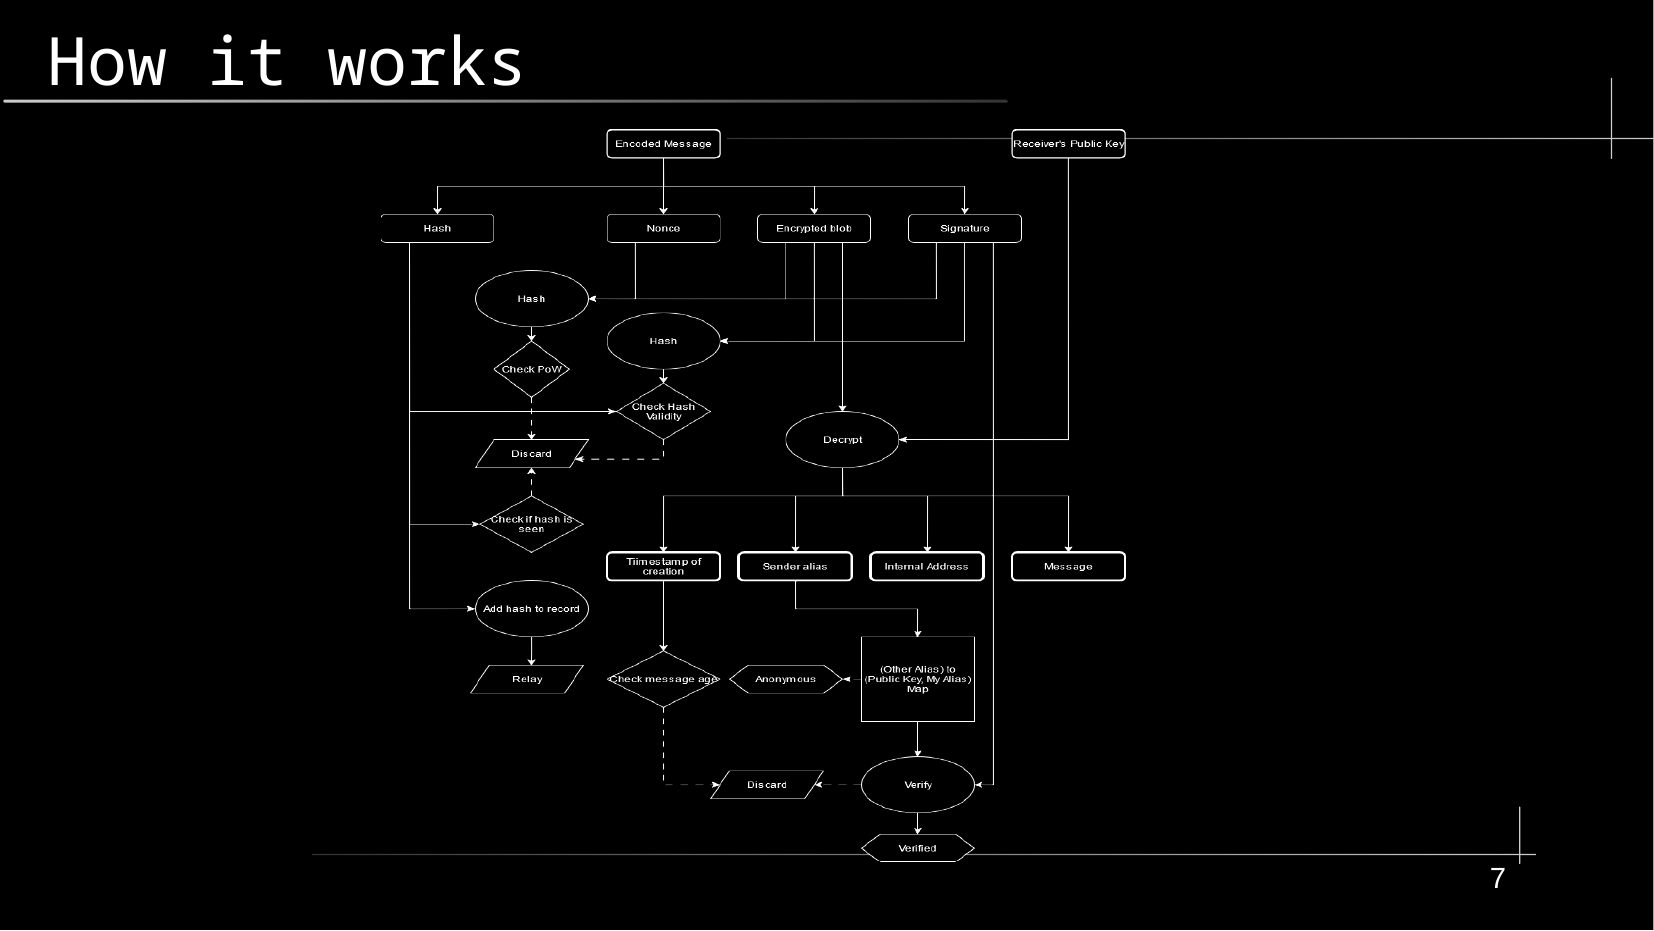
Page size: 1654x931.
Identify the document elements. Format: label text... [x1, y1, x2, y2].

title How it works [47, 6, 1613, 113]
picture [380, 129, 1126, 863]
